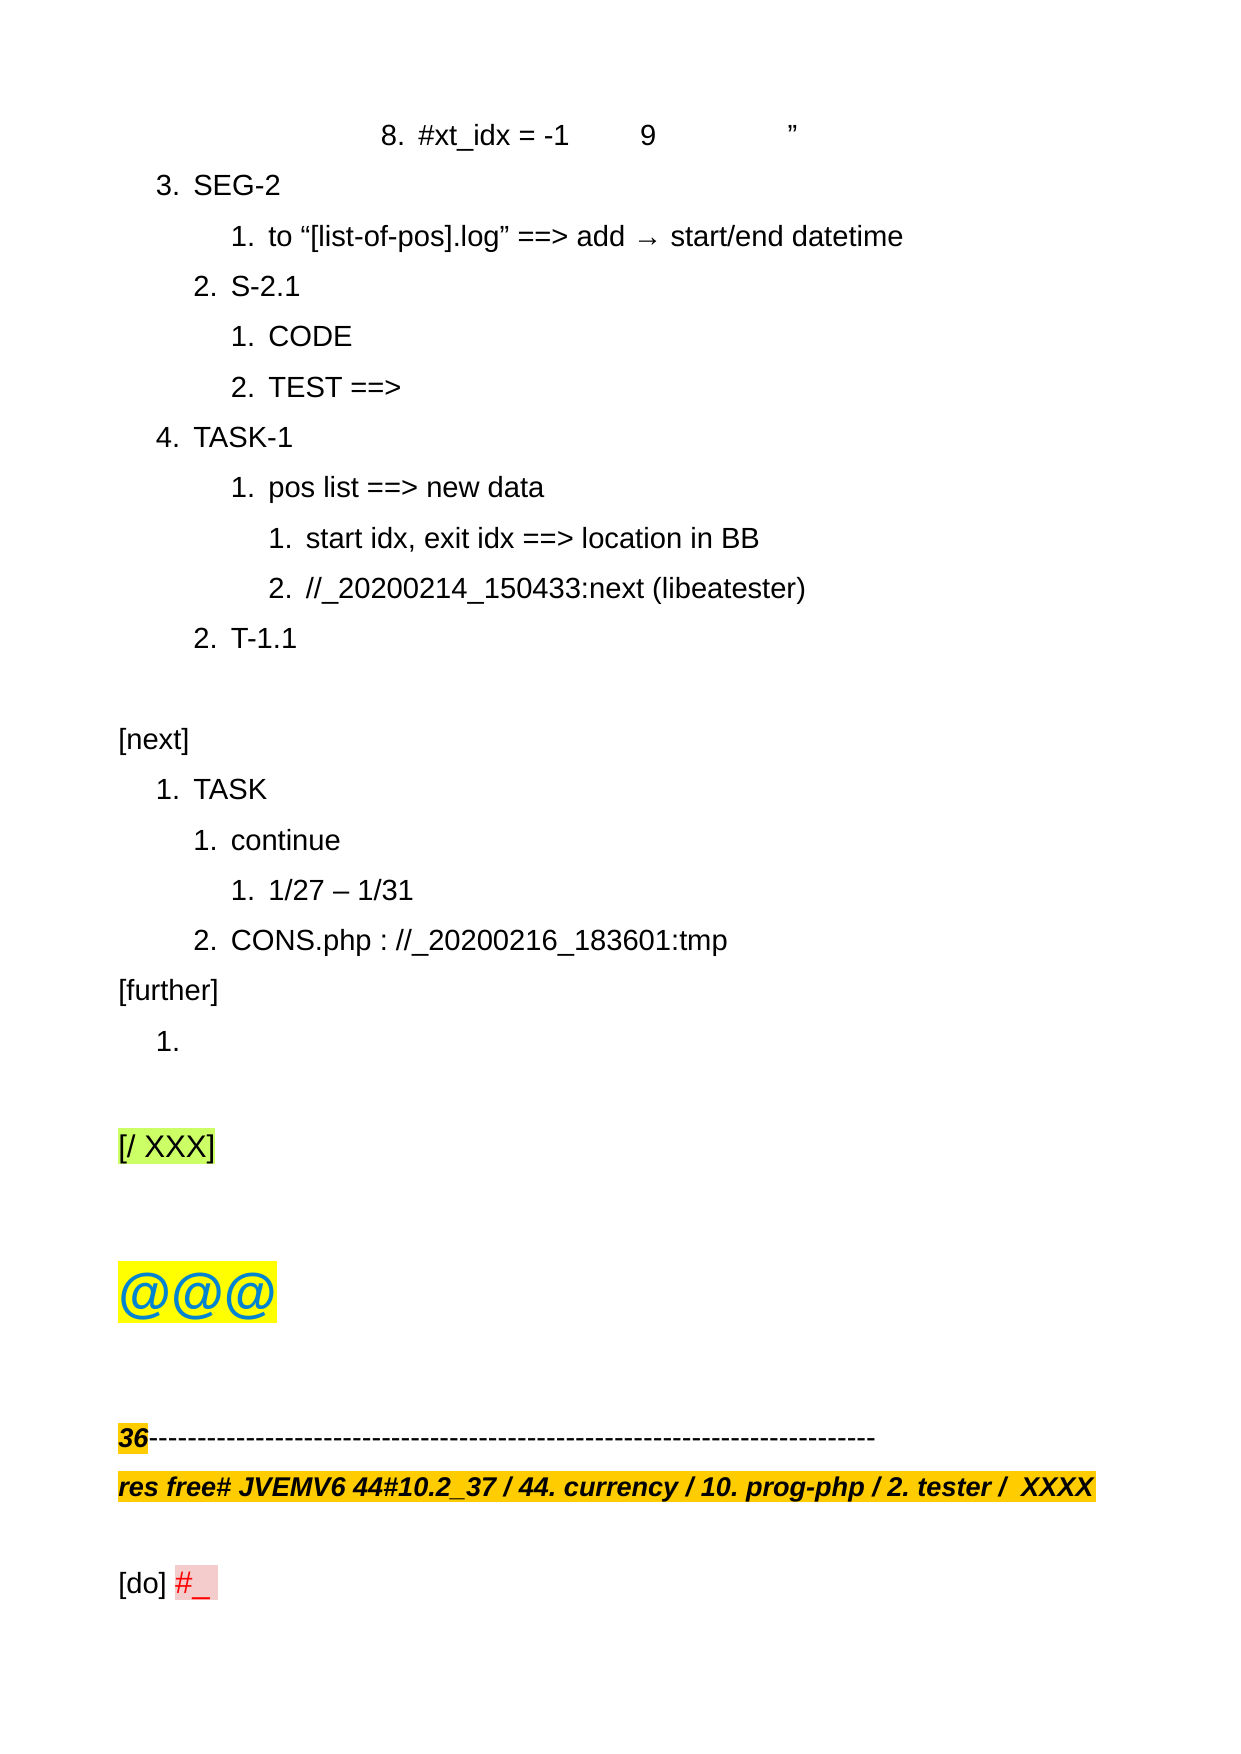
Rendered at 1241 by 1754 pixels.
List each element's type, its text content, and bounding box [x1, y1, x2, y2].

list SEG-2 [156, 168, 1122, 202]
text 36--------------------------------------------------------------------------- [118, 1420, 1122, 1454]
list pos list ==> new data [231, 470, 1122, 504]
list to “[list-of-pos].log” ==> add → start/end datetime [231, 219, 1122, 252]
list TASK-1 [156, 420, 1122, 453]
list TASK [156, 772, 1122, 806]
list 1/27 – 1/31 [231, 873, 1122, 906]
list #xt_idx = -1 9 ” [381, 118, 1122, 152]
text @@@ [118, 1261, 1122, 1323]
text [next] [118, 722, 1122, 755]
list S-2.1 [193, 269, 1122, 303]
list CODE [231, 319, 1122, 353]
text [further] [118, 973, 1122, 1007]
list continue [193, 822, 1122, 856]
list T-1.1 [193, 621, 1122, 655]
text [/ XXX] [118, 1074, 1122, 1164]
text [do] #_ [118, 1564, 1122, 1600]
text res free# JVEMV6 44#10.2_37 / 44. currency / 10. prog-php / 2. tester / XXXX [118, 1471, 1122, 1502]
list start idx, exit idx ==> location in BB [268, 521, 1122, 554]
list //_20200214_150433:next (libeatester) [268, 571, 1122, 604]
list TEST ==> [231, 370, 1122, 403]
list CONS.php : //_20200216_183601:tmp [193, 923, 1122, 957]
